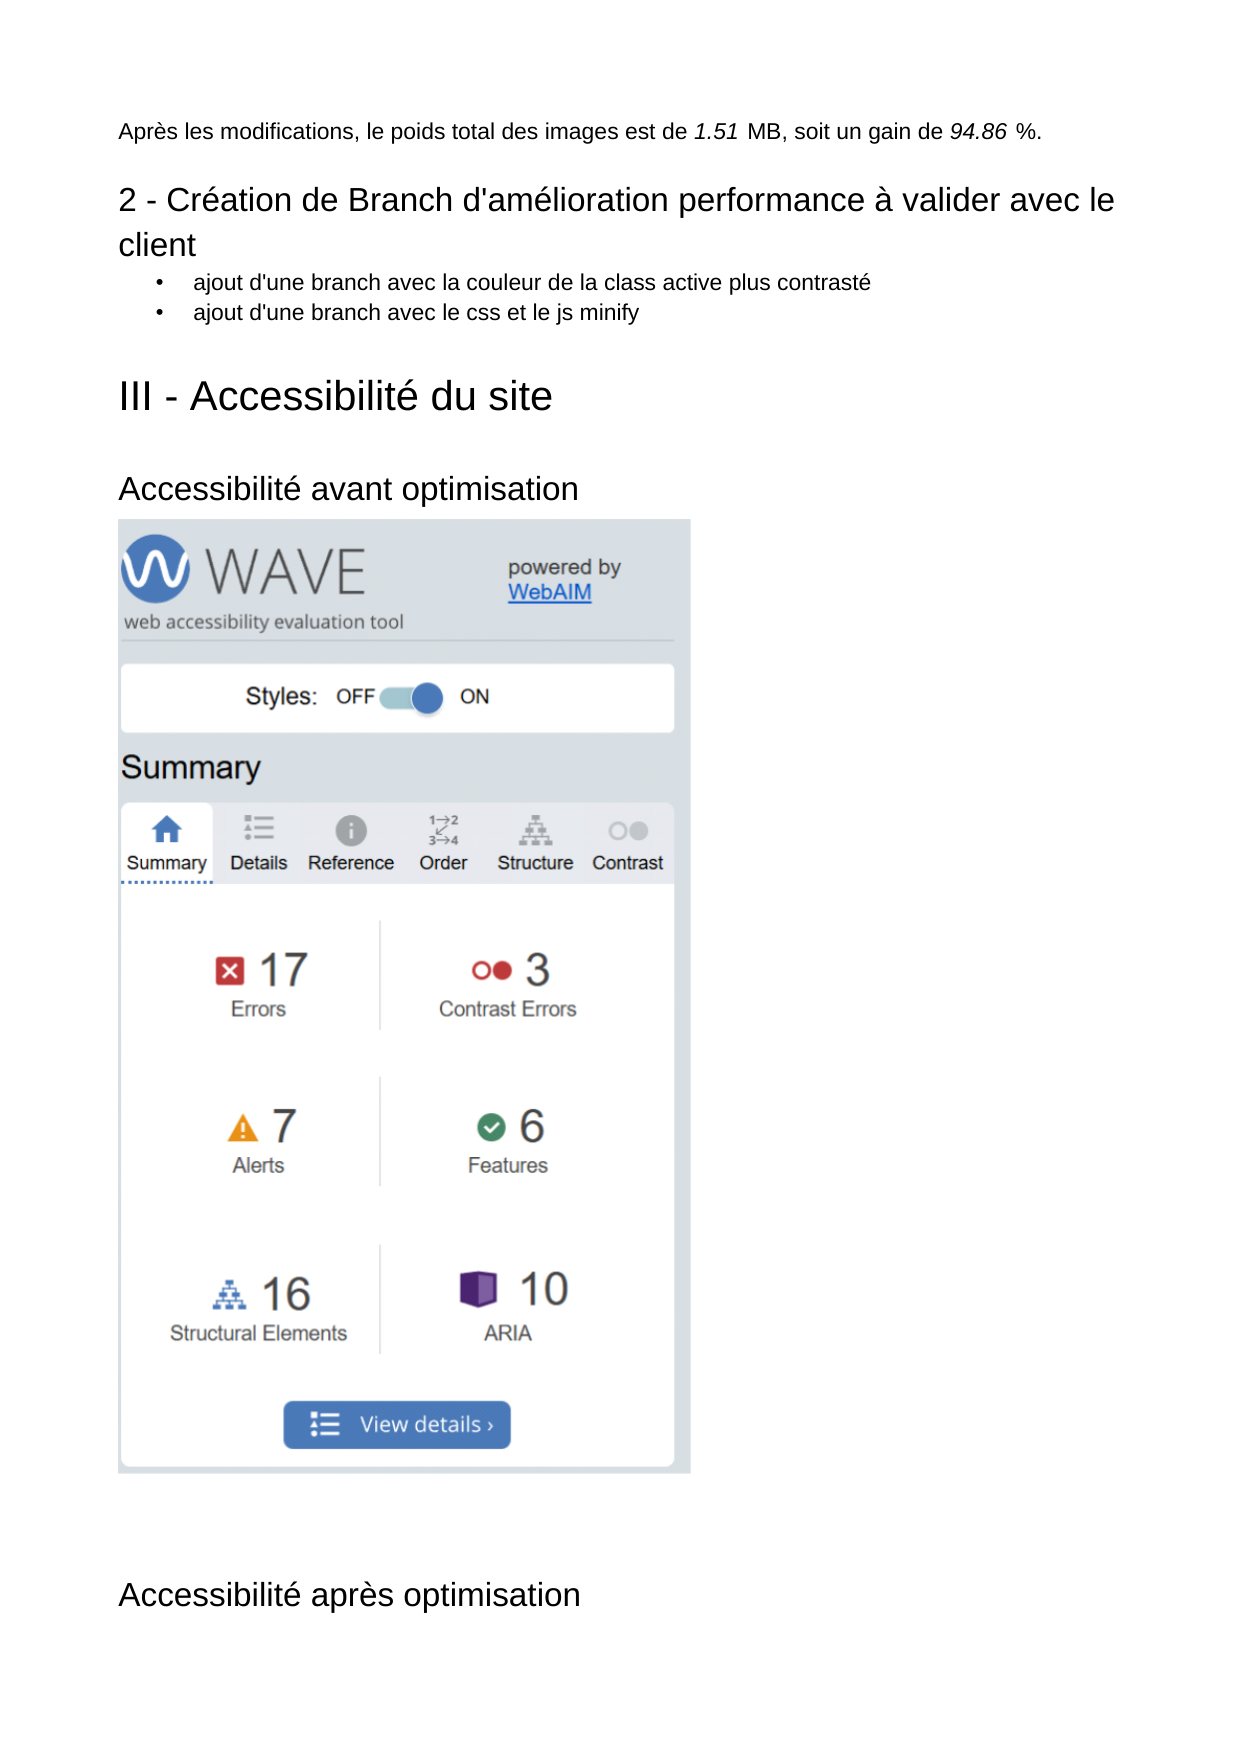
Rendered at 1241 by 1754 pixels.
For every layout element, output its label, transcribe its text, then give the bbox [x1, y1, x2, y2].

list ajout d'une branch avec le css et le js minify [156, 299, 1122, 325]
text Après les modifications, le poids total des images est de 1.51 MB, soit un gain de 94.86 %. 2 - Création de Branch d'amélioration performance à valider avec le client [118, 118, 1122, 263]
text III - Accessibilité du site [118, 371, 1122, 419]
list ajout d'une branch avec la couleur de la class active plus contrasté [156, 269, 1122, 295]
text Accessibilité après optimisation [118, 1575, 1122, 1614]
text Accessibilité avant optimisation [118, 469, 1122, 507]
